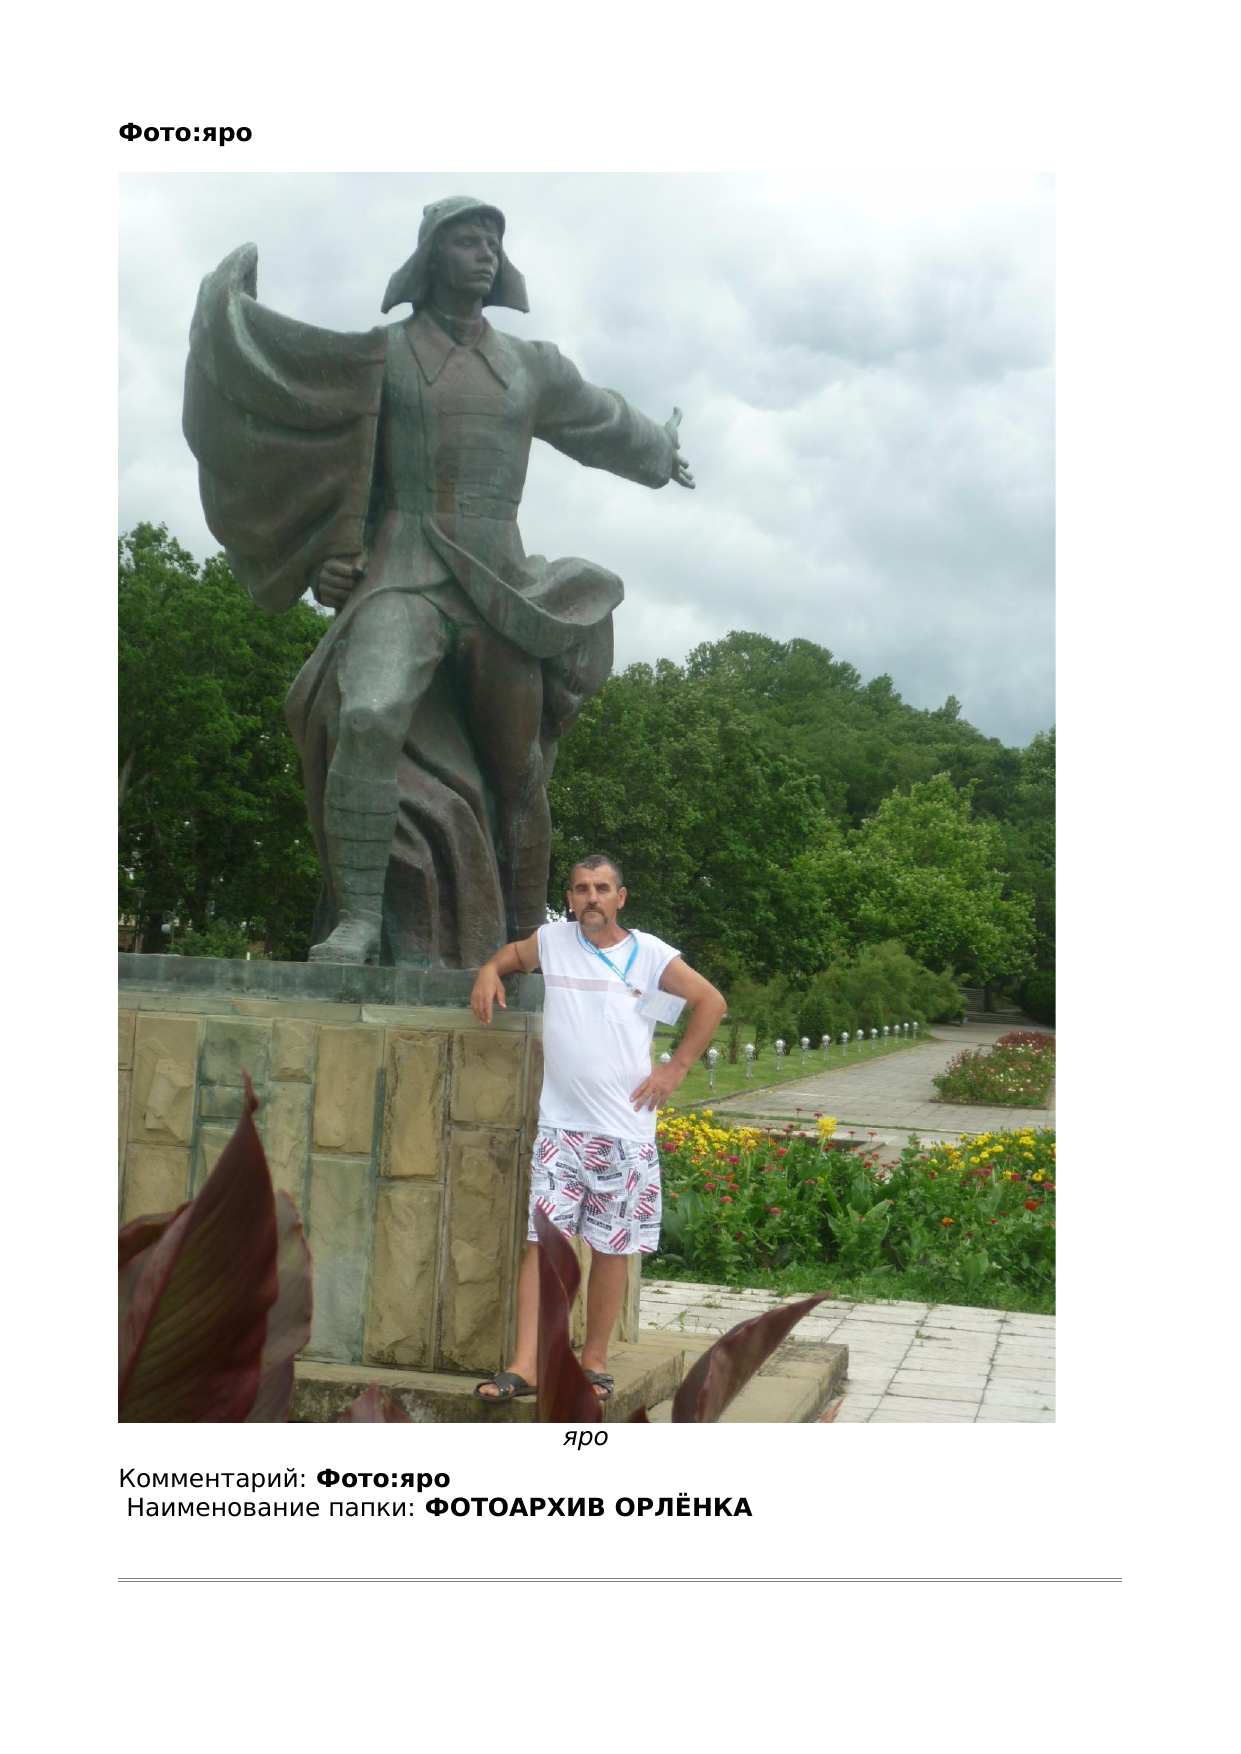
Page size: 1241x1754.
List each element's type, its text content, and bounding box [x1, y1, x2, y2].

text яро [118, 1423, 1056, 1451]
text Комментарий: Фото:яро Наименование папки: ФОТОАРХИВ ОРЛЁНКА [118, 1464, 1122, 1551]
picture [118, 172, 1056, 1423]
subtitle Фото:яро [118, 118, 1122, 147]
